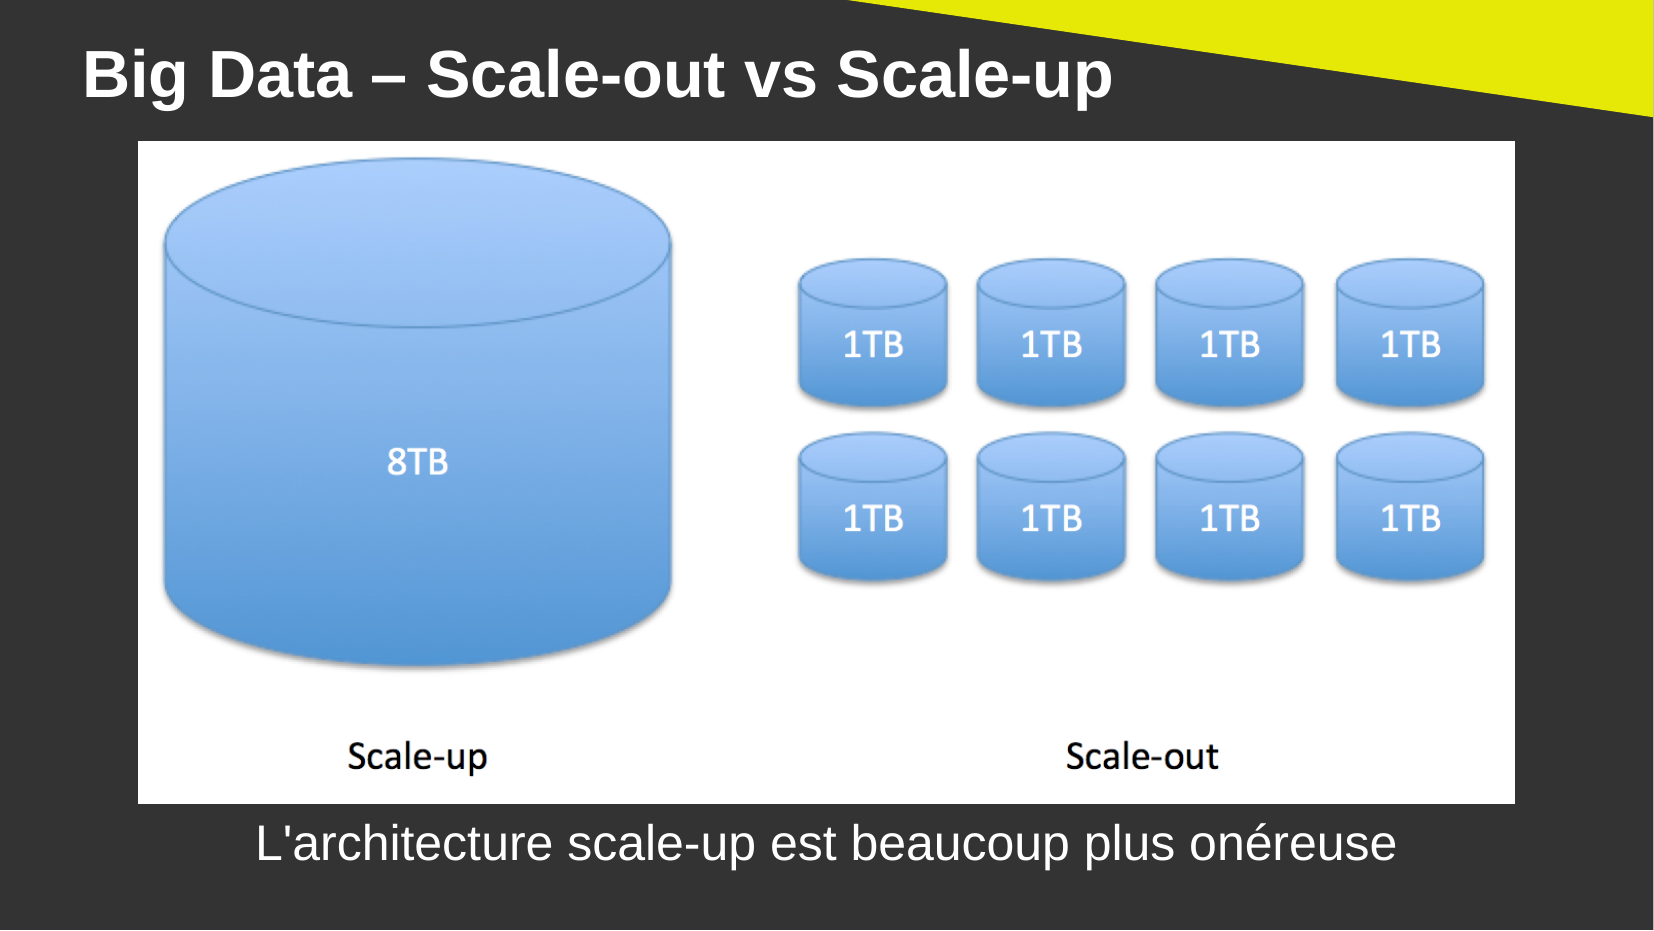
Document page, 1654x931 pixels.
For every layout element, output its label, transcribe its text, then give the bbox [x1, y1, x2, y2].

title Big Data – Scale-out vs Scale-up [82, 37, 1571, 115]
title L'architecture scale-up est beaucoup plus onéreuse [31, 814, 1622, 913]
picture [138, 141, 1515, 804]
text_box [847, 0, 1654, 118]
